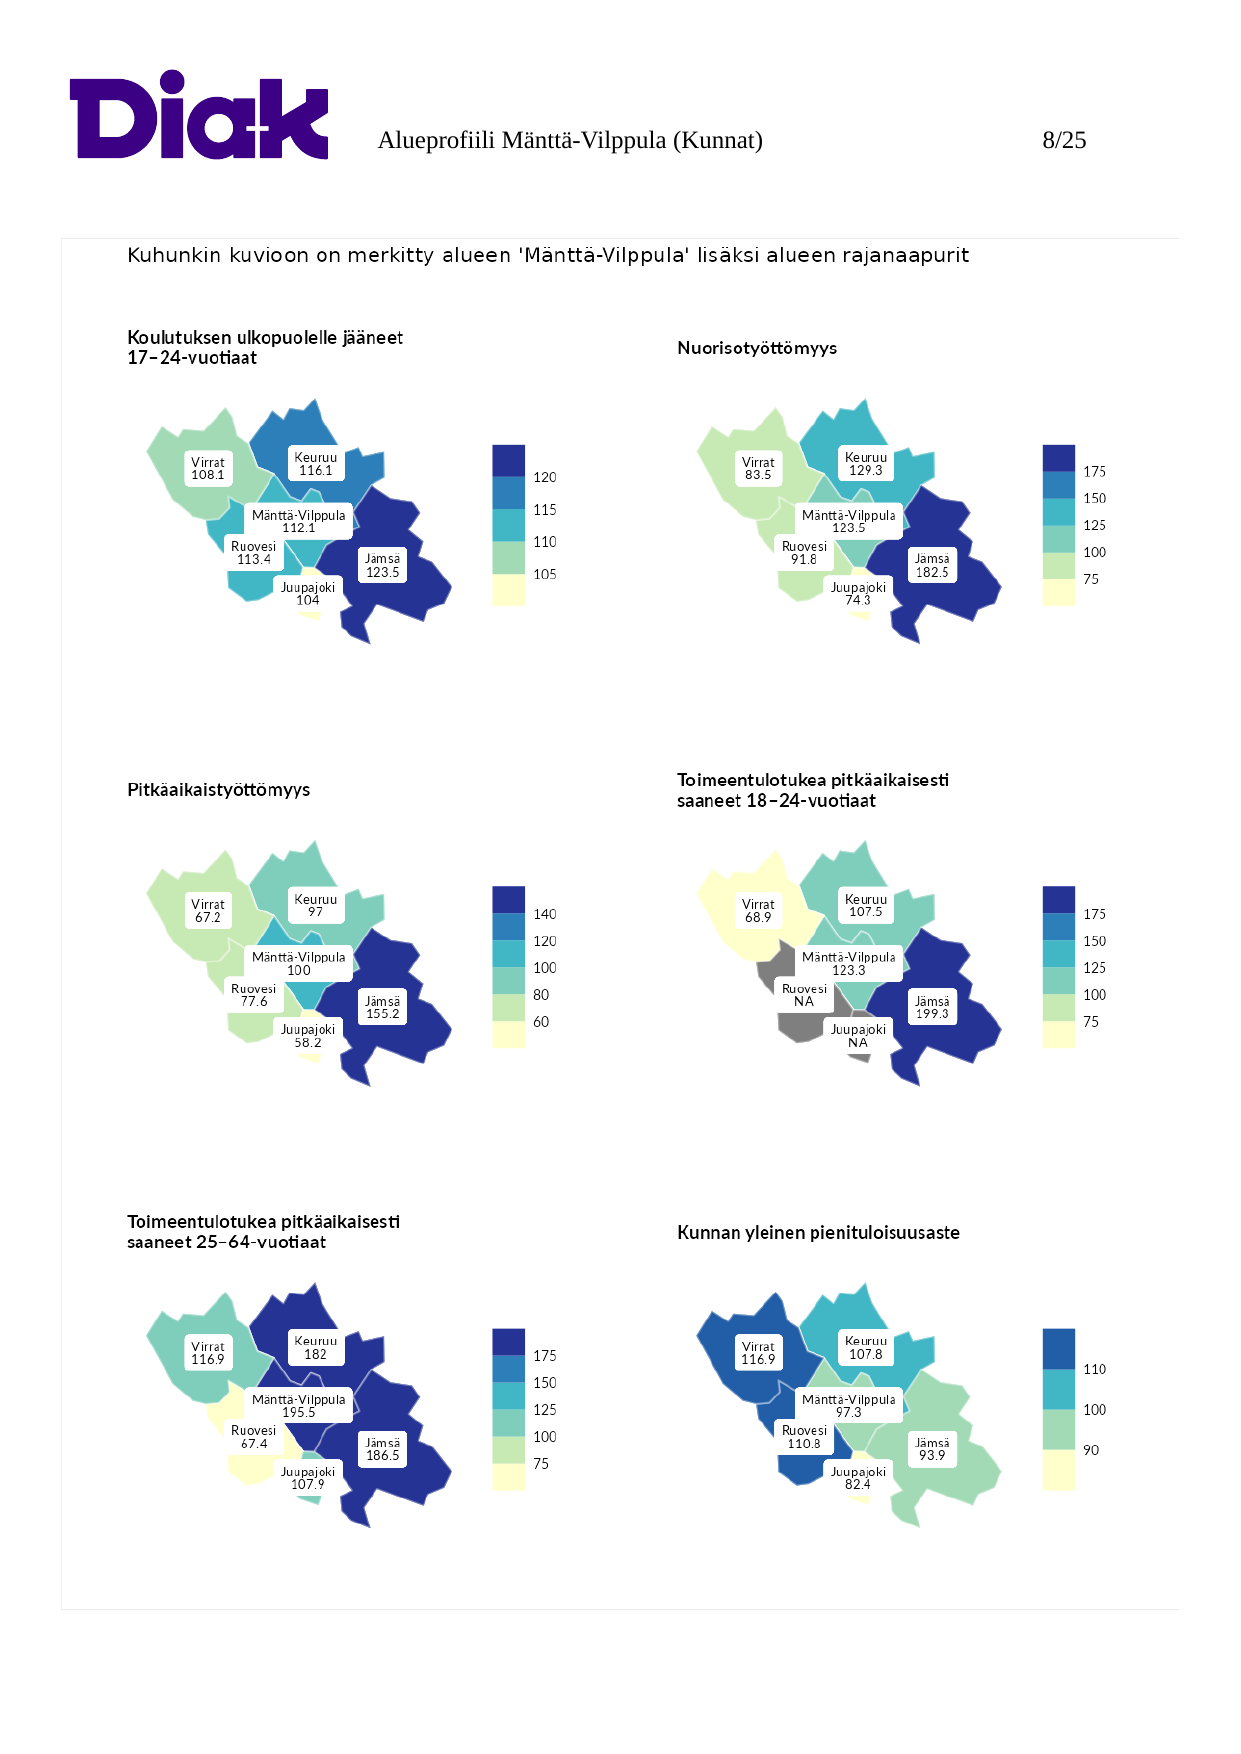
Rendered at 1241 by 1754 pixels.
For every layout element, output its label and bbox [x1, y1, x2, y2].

picture [61, 196, 1179, 1651]
